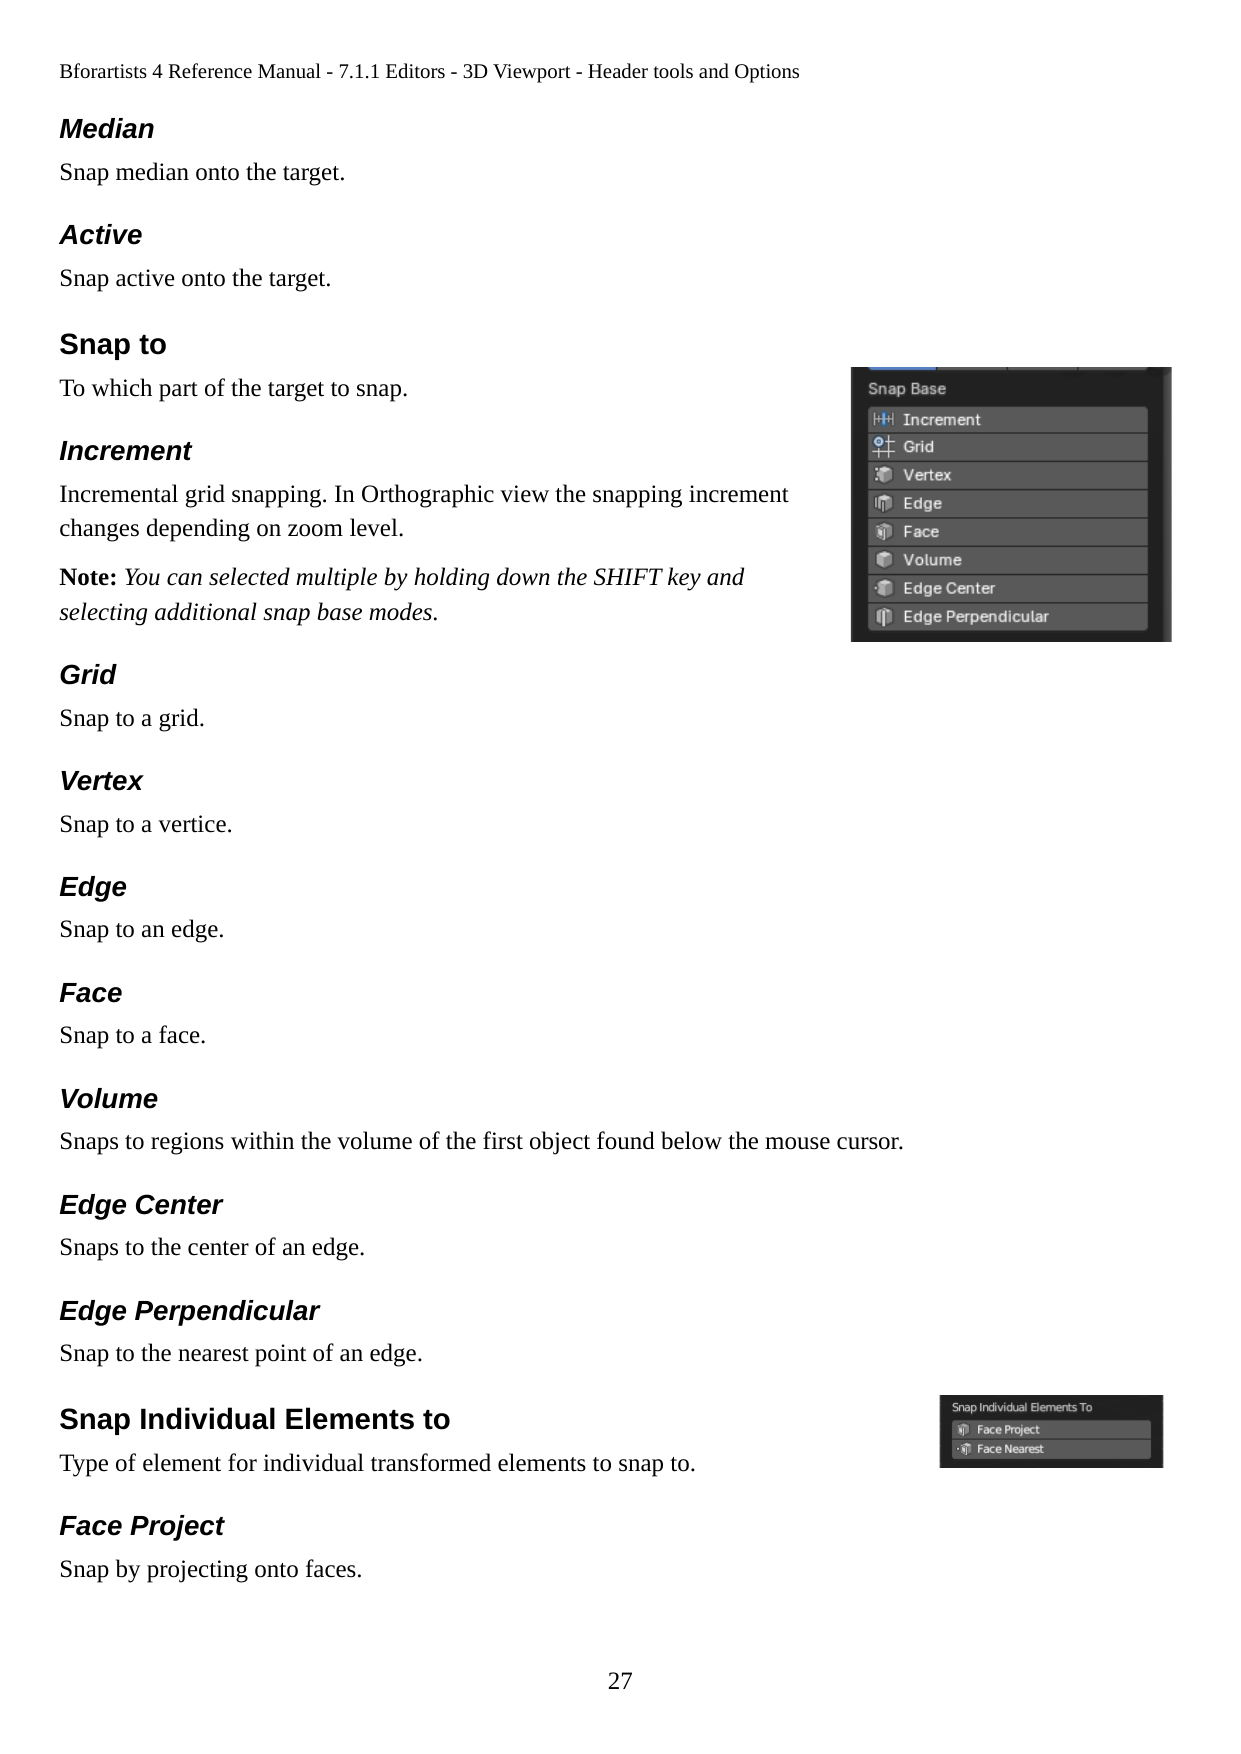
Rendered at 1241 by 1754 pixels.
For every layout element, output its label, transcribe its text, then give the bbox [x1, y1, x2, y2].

text Snap to an edge. [59, 914, 1181, 943]
text Snaps to regions within the volume of the first object found below the mouse cursor. [59, 1126, 1181, 1155]
subtitle Grid [59, 658, 1181, 690]
text Snaps to the center of an edge. [59, 1232, 1181, 1261]
subtitle Snap to [59, 327, 1181, 360]
text Type of element for individual transformed elements to snap to. [59, 1448, 1181, 1477]
text Incremental grid snapping. In Orthographic view the snapping increment changes depending on zoom level. [59, 479, 850, 542]
text Snap median onto the target. [59, 157, 1181, 186]
subtitle Increment [59, 434, 850, 466]
text Snap to a face. [59, 1021, 1181, 1049]
text Snap to a vertice. [59, 809, 1181, 837]
subtitle Active [59, 218, 1181, 250]
text Snap by projecting onto faces. [59, 1554, 1181, 1583]
subtitle Snap Individual Elements to [59, 1402, 939, 1436]
text To which part of the target to snap. [59, 373, 850, 402]
subtitle Median [59, 113, 1181, 144]
subtitle [1172, 434, 1181, 466]
text Snap to the nearest point of an edge. [59, 1338, 1181, 1367]
subtitle Face Project [59, 1510, 1181, 1542]
subtitle Edge [59, 870, 1181, 902]
picture [850, 367, 1172, 642]
text Snap to a grid. [59, 703, 1181, 731]
picture [939, 1395, 1164, 1468]
subtitle [1164, 1402, 1181, 1436]
text Note: You can selected multiple by holding down the SHIFT key and selecting additional snap base modes. [59, 562, 850, 626]
subtitle Edge Center [59, 1188, 1181, 1220]
subtitle Vertex [59, 764, 1181, 796]
subtitle Volume [59, 1082, 1181, 1114]
text Snap active onto the target. [59, 263, 1181, 292]
subtitle Face [59, 976, 1181, 1008]
subtitle Edge Perpendicular [59, 1294, 1181, 1326]
